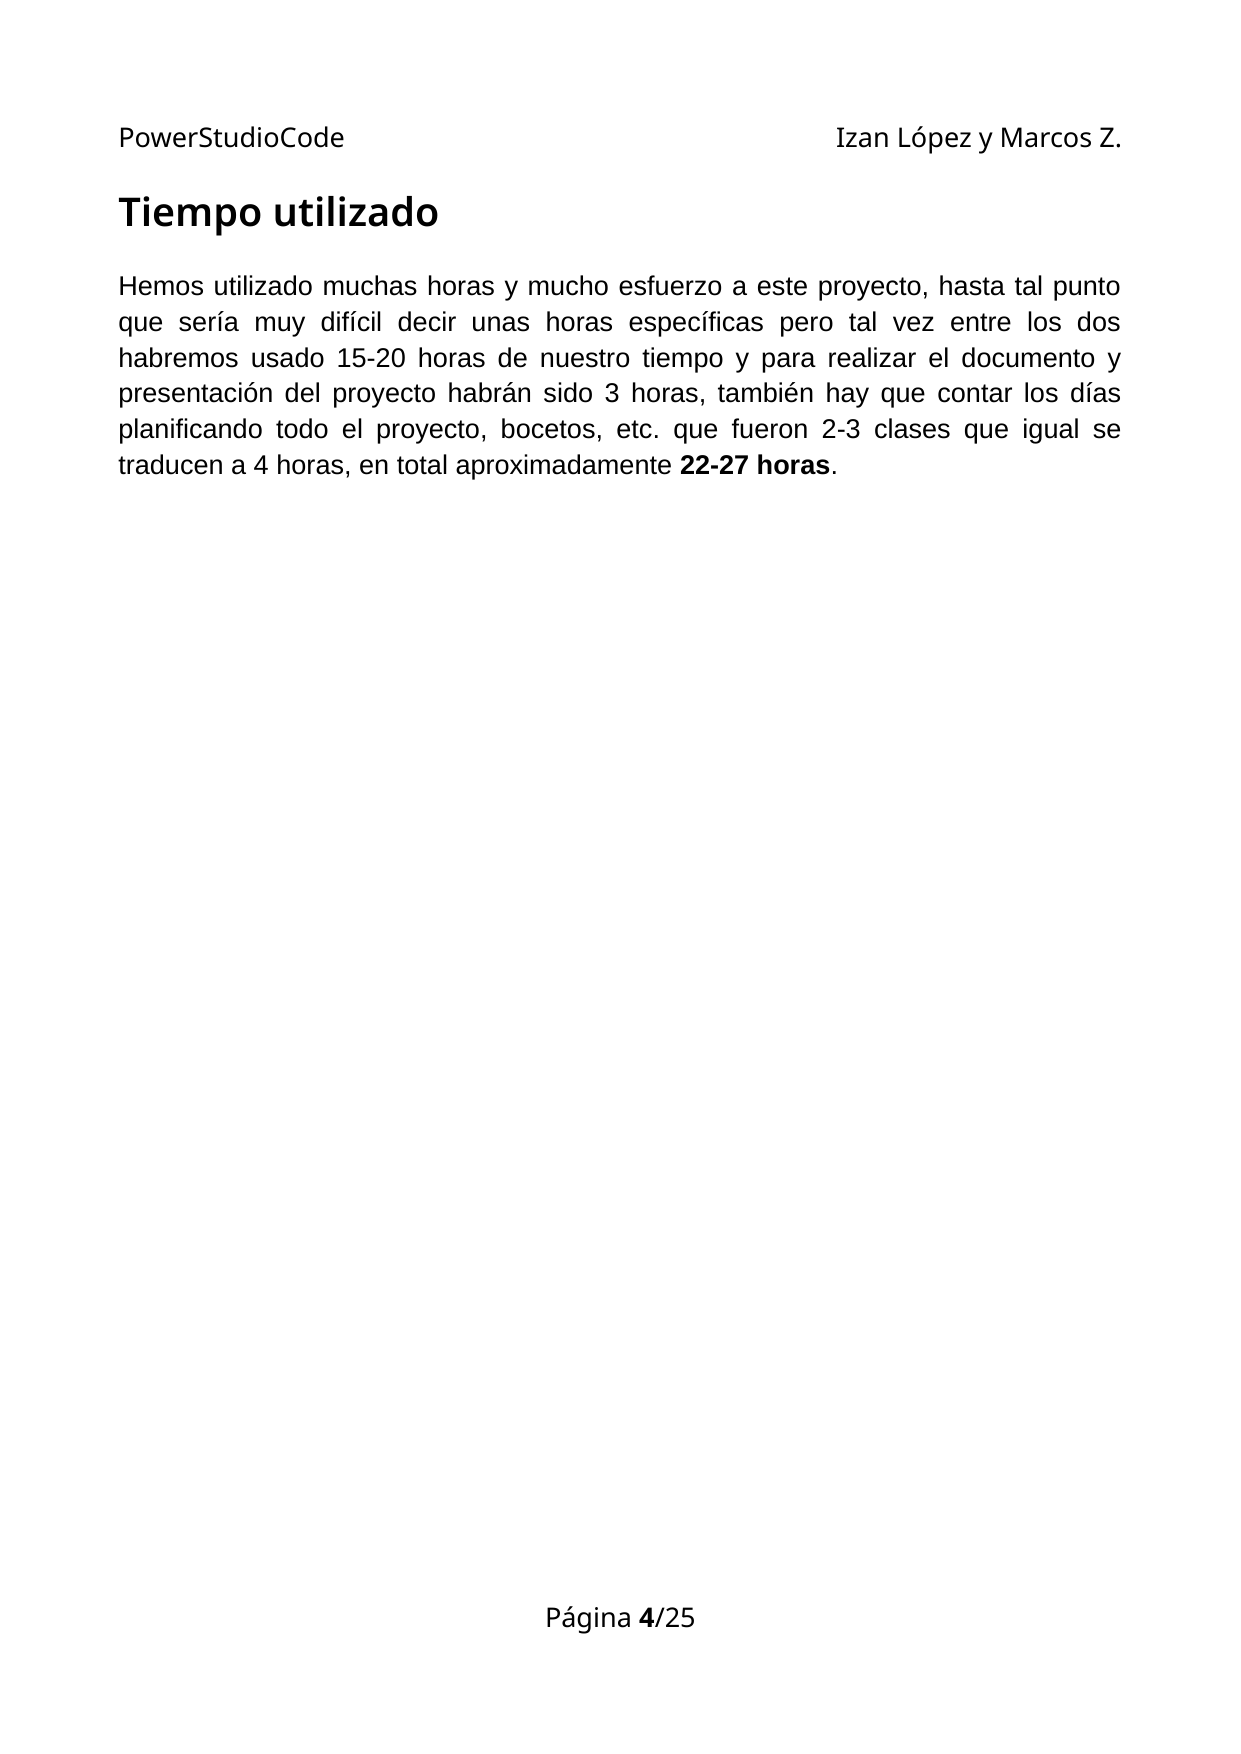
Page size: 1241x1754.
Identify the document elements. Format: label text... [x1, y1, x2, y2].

text Hemos utilizado muchas horas y mucho esfuerzo a este proyecto, hasta tal punto que sería muy difícil decir unas horas específicas pero tal vez entre los dos habremos usado 15-20 horas de nuestro tiempo y para realizar el documento y presentación del proyecto habrán sido 3 horas, también hay que contar los días planificando todo el proyecto, bocetos, etc. que fueron 2-3 clases que igual se traducen a 4 horas, en total aproximadamente 22-27 horas. [118, 270, 1122, 481]
subtitle Tiempo utilizado [118, 184, 1122, 238]
